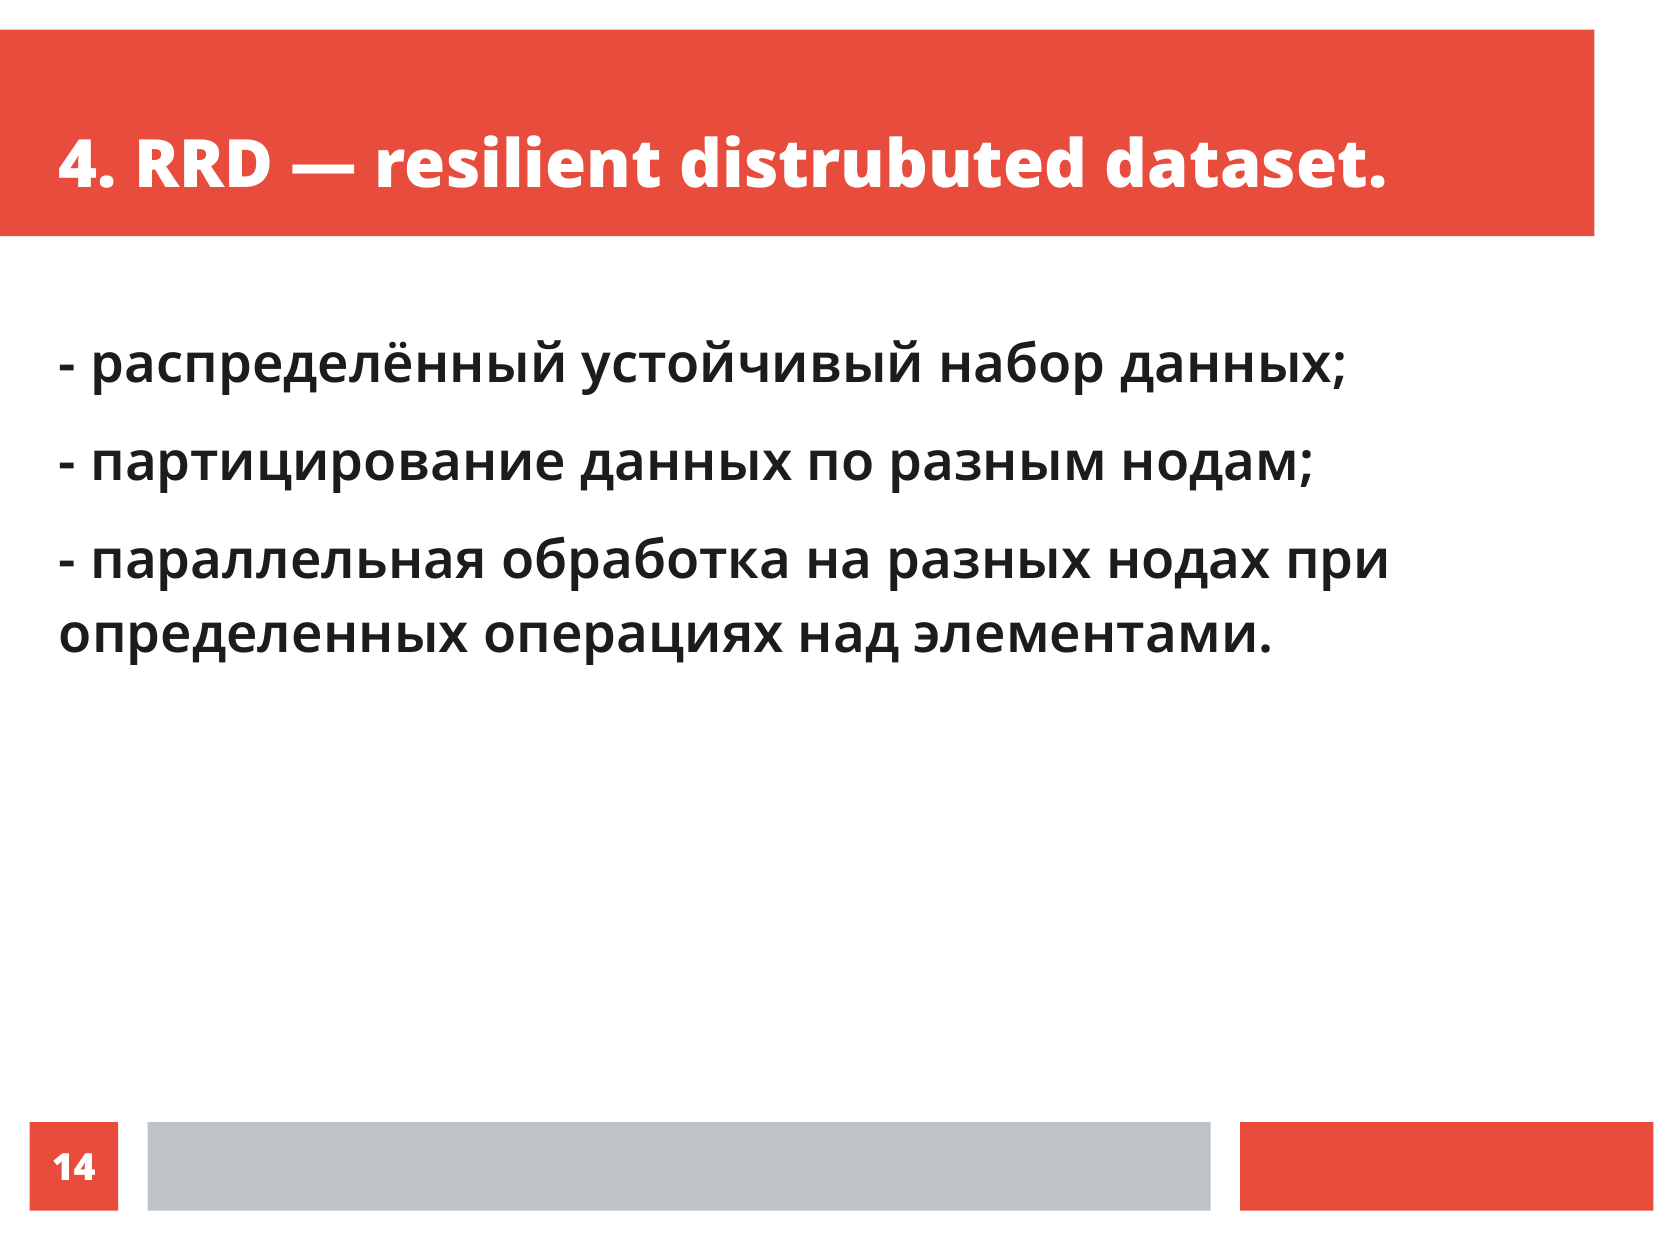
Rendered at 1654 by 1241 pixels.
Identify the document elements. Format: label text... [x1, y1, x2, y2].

list - раcпределённый устойчивый набор данных; - партицирование данных по разным нодам; - параллельная обработка на разных нодах при определенных операциях над элементами. [59, 324, 1565, 1093]
title 4. RRD — resilient distrubuted dataset. [59, 59, 1595, 207]
